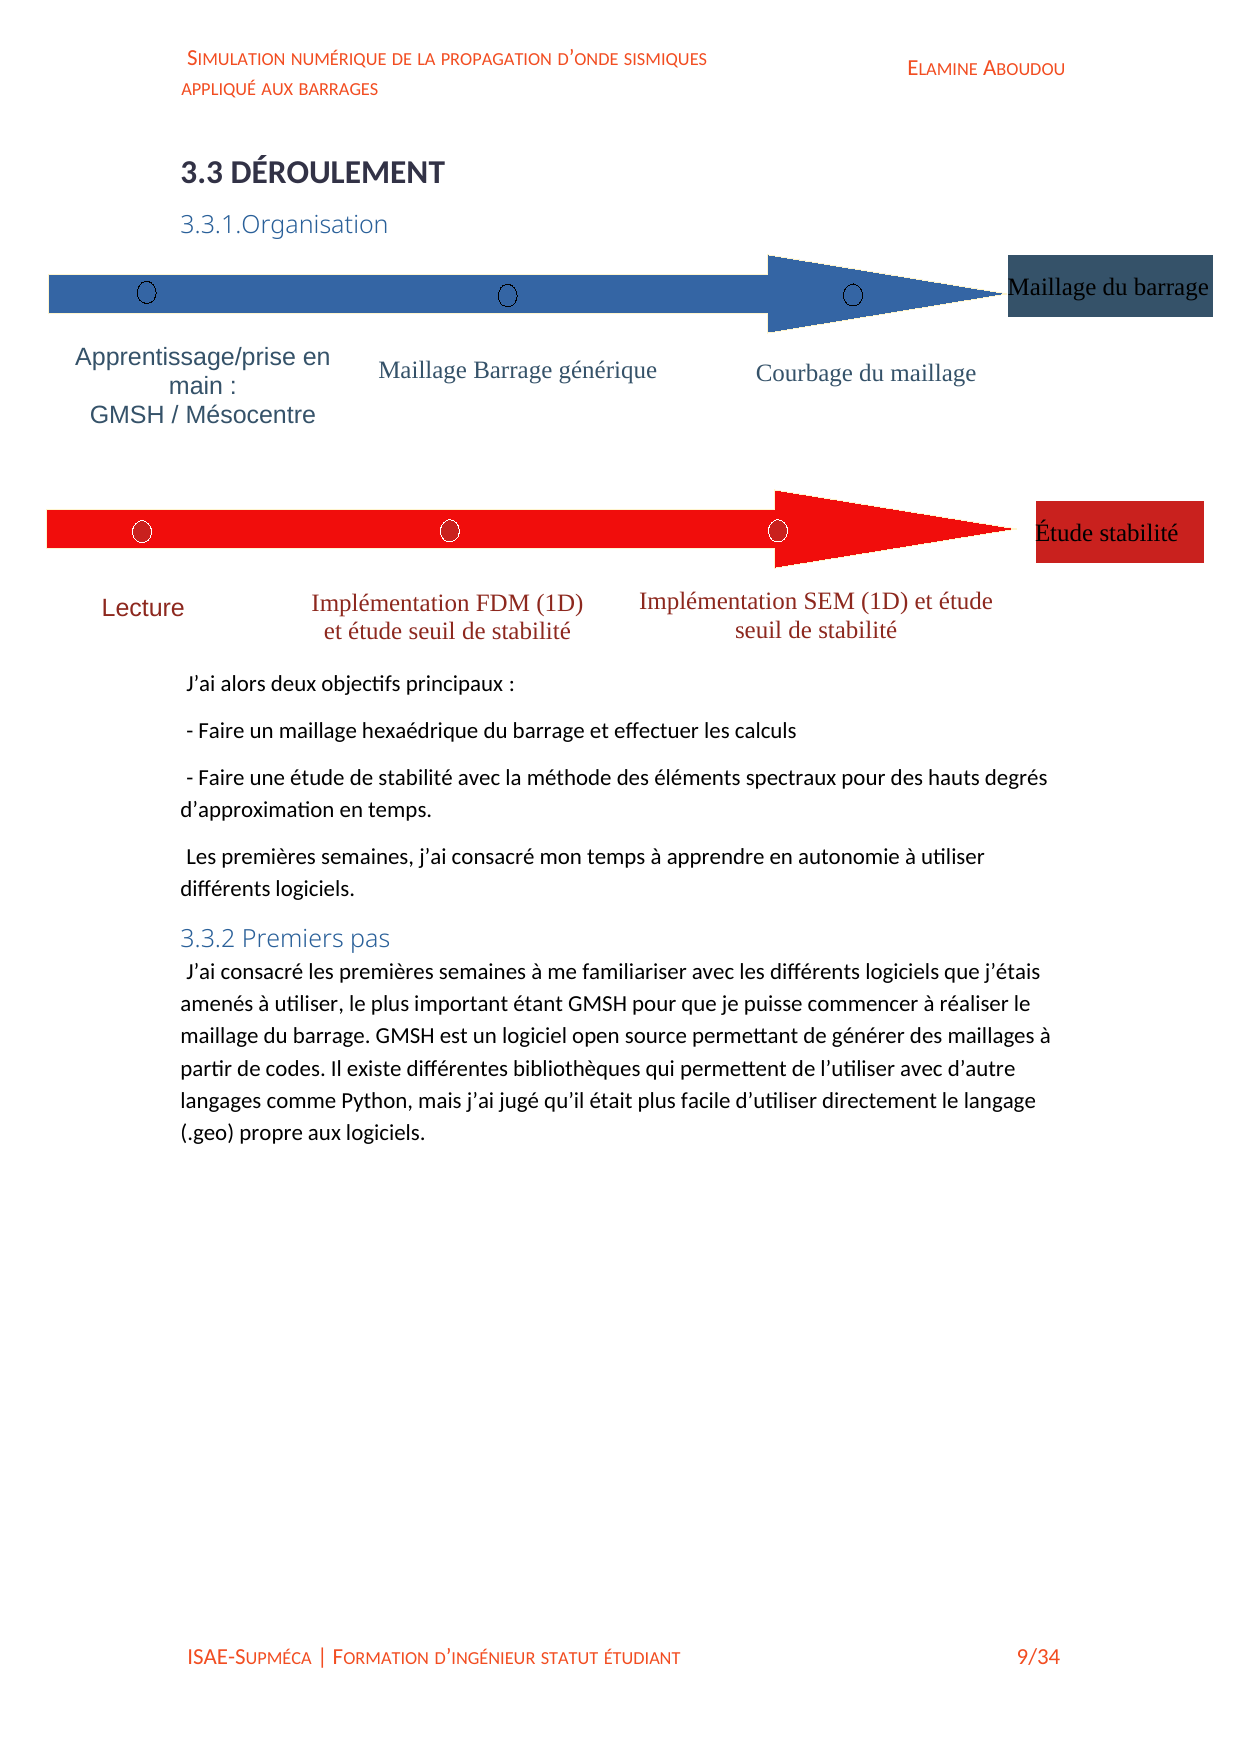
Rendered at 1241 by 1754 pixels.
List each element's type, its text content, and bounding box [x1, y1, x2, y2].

text Les premières semaines, j’ai consacré mon temps à apprendre en autonomie à utiliser différents logiciels. [180, 842, 1060, 902]
subtitle 3.3.1.Organisation [180, 207, 1060, 241]
text J’ai alors deux objectifs principaux : [180, 669, 1060, 697]
subtitle 3.3 Déroulement [180, 151, 1060, 191]
text J’ai consacré les premières semaines à me familiariser avec les différents logiciels que j’étais amenés à utiliser, le plus important étant GMSH pour que je puisse commencer à réaliser le maillage du barrage. GMSH est un logiciel open source permettant de générer des maillages à partir de codes. Il existe différentes bibliothèques qui permettent de l’utiliser avec d’autre langages comme Python, mais j’ai jugé qu’il était plus facile d’utiliser directement le langage (.geo) propre aux logiciels. [180, 957, 1060, 1146]
text - Faire un maillage hexaédrique du barrage et effectuer les calculs [180, 716, 1060, 744]
subtitle 3.3.2 Premiers pas [180, 921, 1060, 955]
text - Faire une étude de stabilité avec la méthode des éléments spectraux pour des hauts degrés d’approximation en temps. [180, 763, 1060, 823]
